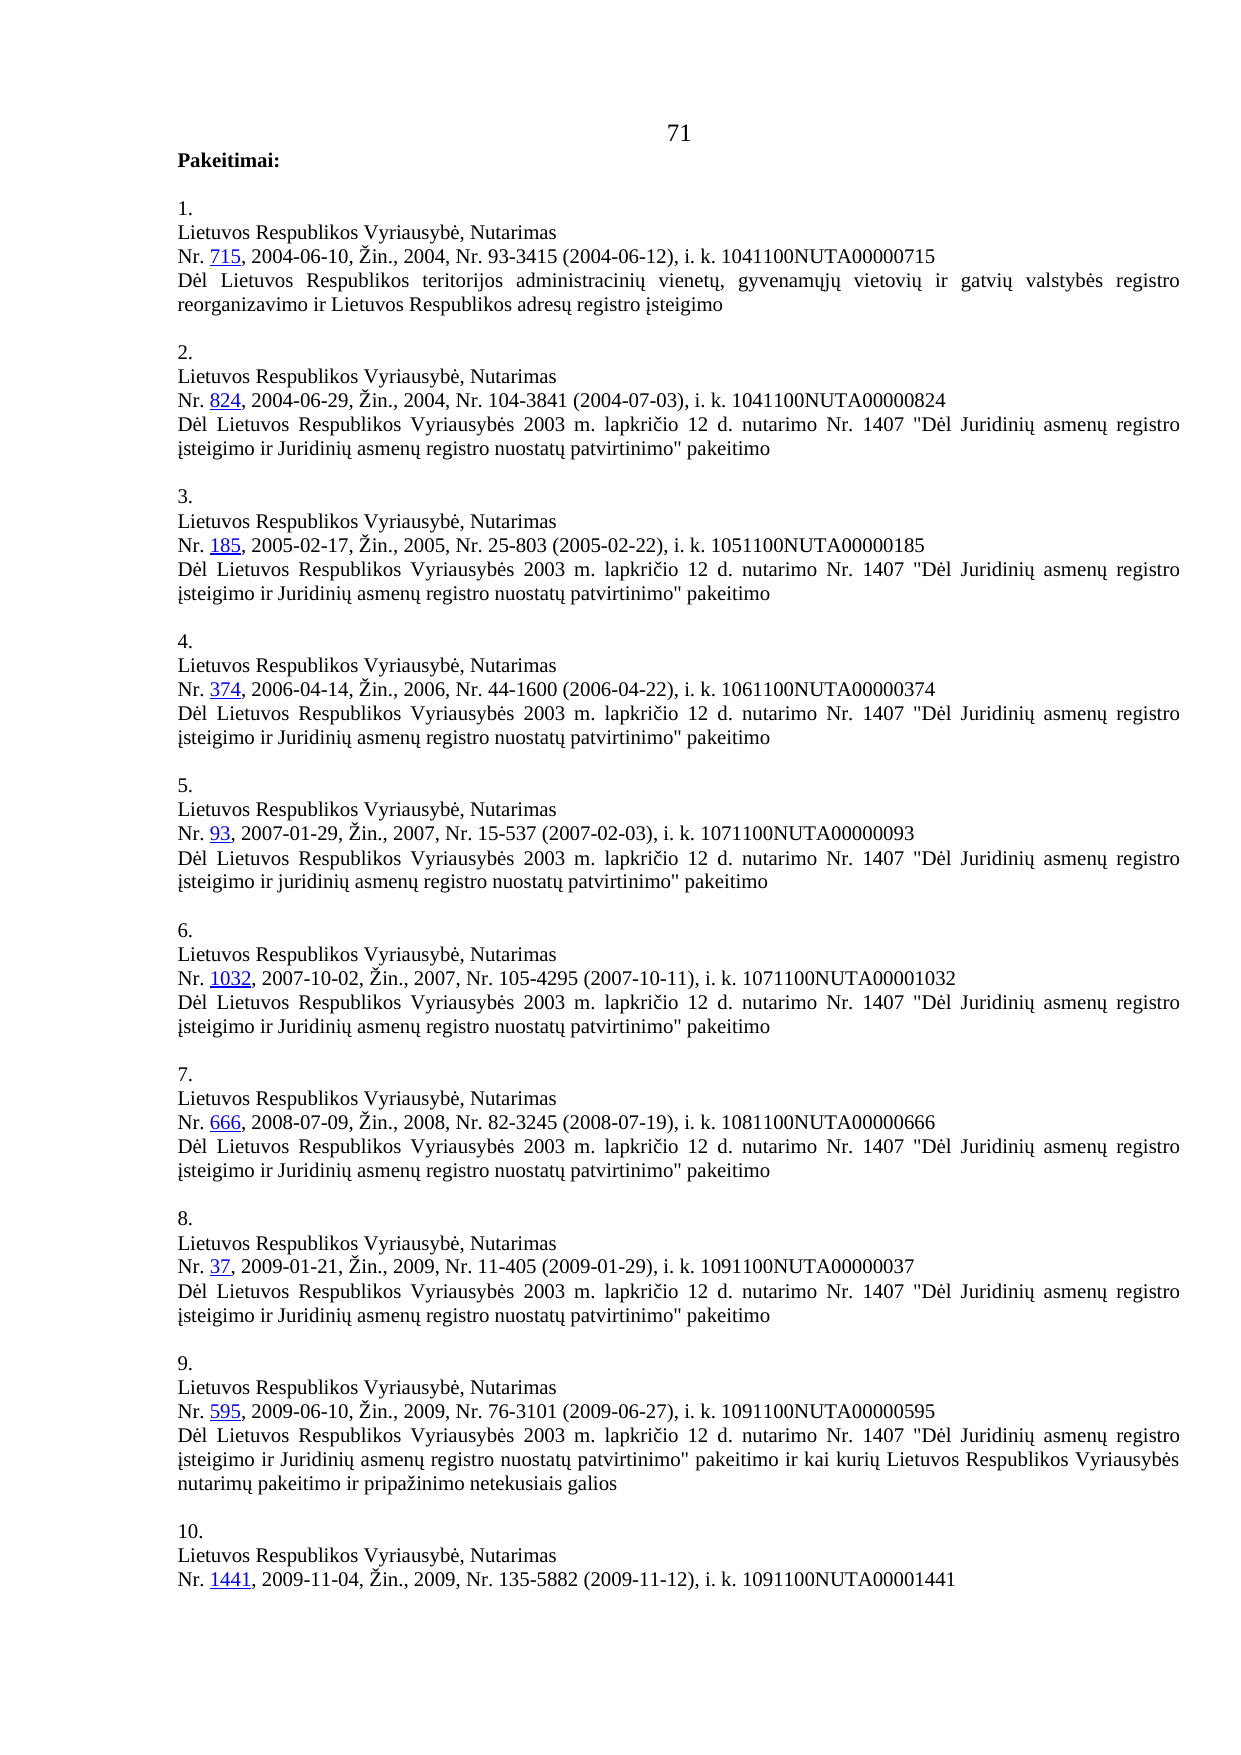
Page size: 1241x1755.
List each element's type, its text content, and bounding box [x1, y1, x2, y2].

text 3. [177, 484, 1181, 508]
text Lietuvos Respublikos Vyriausybė, Nutarimas [177, 1375, 1181, 1399]
text Dėl Lietuvos Respublikos Vyriausybės 2003 m. lapkričio 12 d. nutarimo Nr. 1407 "Dėl Juridinių asmenų registro įsteigimo ir Juridinių asmenų registro nuostatų patvirtinimo" pakeitimo [177, 557, 1181, 605]
text Dėl Lietuvos Respublikos Vyriausybės 2003 m. lapkričio 12 d. nutarimo Nr. 1407 "Dėl Juridinių asmenų registro įsteigimo ir Juridinių asmenų registro nuostatų patvirtinimo" pakeitimo ir kai kurių Lietuvos Respublikos Vyriausybės nutarimų pakeitimo ir pripažinimo netekusiais galios [177, 1423, 1181, 1495]
text Lietuvos Respublikos Vyriausybė, Nutarimas [177, 1230, 1181, 1254]
text 4. [177, 629, 1181, 653]
text Lietuvos Respublikos Vyriausybė, Nutarimas [177, 220, 1181, 244]
text Nr. 1441, 2009-11-04, Žin., 2009, Nr. 135-5882 (2009-11-12), i. k. 1091100NUTA00001441 [177, 1567, 1181, 1591]
text Lietuvos Respublikos Vyriausybė, Nutarimas [177, 653, 1181, 677]
text 10. [177, 1519, 1181, 1543]
text Dėl Lietuvos Respublikos Vyriausybės 2003 m. lapkričio 12 d. nutarimo Nr. 1407 "Dėl Juridinių asmenų registro įsteigimo ir Juridinių asmenų registro nuostatų patvirtinimo" pakeitimo [177, 990, 1181, 1038]
text Nr. 824, 2004-06-29, Žin., 2004, Nr. 104-3841 (2004-07-03), i. k. 1041100NUTA00000824 [177, 388, 1181, 412]
text Nr. 185, 2005-02-17, Žin., 2005, Nr. 25-803 (2005-02-22), i. k. 1051100NUTA00000185 [177, 533, 1181, 557]
text Lietuvos Respublikos Vyriausybė, Nutarimas [177, 797, 1181, 821]
text Nr. 715, 2004-06-10, Žin., 2004, Nr. 93-3415 (2004-06-12), i. k. 1041100NUTA00000715 [177, 244, 1181, 268]
text Nr. 37, 2009-01-21, Žin., 2009, Nr. 11-405 (2009-01-29), i. k. 1091100NUTA00000037 [177, 1254, 1181, 1278]
text Lietuvos Respublikos Vyriausybė, Nutarimas [177, 364, 1181, 388]
text Dėl Lietuvos Respublikos Vyriausybės 2003 m. lapkričio 12 d. nutarimo Nr. 1407 "Dėl Juridinių asmenų registro įsteigimo ir Juridinių asmenų registro nuostatų patvirtinimo" pakeitimo [177, 1278, 1181, 1327]
text Dėl Lietuvos Respublikos teritorijos administracinių vienetų, gyvenamųjų vietovių ir gatvių valstybės registro reorganizavimo ir Lietuvos Respublikos adresų registro įsteigimo [177, 268, 1181, 316]
text Dėl Lietuvos Respublikos Vyriausybės 2003 m. lapkričio 12 d. nutarimo Nr. 1407 "Dėl Juridinių asmenų registro įsteigimo ir Juridinių asmenų registro nuostatų patvirtinimo" pakeitimo [177, 412, 1181, 460]
text Lietuvos Respublikos Vyriausybė, Nutarimas [177, 508, 1181, 533]
text 1. [177, 196, 1181, 220]
text 7. [177, 1062, 1181, 1086]
text Nr. 666, 2008-07-09, Žin., 2008, Nr. 82-3245 (2008-07-19), i. k. 1081100NUTA00000666 [177, 1110, 1181, 1134]
text Dėl Lietuvos Respublikos Vyriausybės 2003 m. lapkričio 12 d. nutarimo Nr. 1407 "Dėl Juridinių asmenų registro įsteigimo ir juridinių asmenų registro nuostatų patvirtinimo" pakeitimo [177, 845, 1181, 893]
text Dėl Lietuvos Respublikos Vyriausybės 2003 m. lapkričio 12 d. nutarimo Nr. 1407 "Dėl Juridinių asmenų registro įsteigimo ir Juridinių asmenų registro nuostatų patvirtinimo" pakeitimo [177, 701, 1181, 749]
text Nr. 93, 2007-01-29, Žin., 2007, Nr. 15-537 (2007-02-03), i. k. 1071100NUTA00000093 [177, 821, 1181, 845]
text 5. [177, 773, 1181, 797]
text Nr. 374, 2006-04-14, Žin., 2006, Nr. 44-1600 (2006-04-22), i. k. 1061100NUTA00000374 [177, 677, 1181, 701]
text Pakeitimai: [177, 148, 1181, 172]
text Nr. 595, 2009-06-10, Žin., 2009, Nr. 76-3101 (2009-06-27), i. k. 1091100NUTA00000595 [177, 1399, 1181, 1423]
text 8. [177, 1206, 1181, 1230]
text 6. [177, 918, 1181, 942]
text Lietuvos Respublikos Vyriausybė, Nutarimas [177, 1543, 1181, 1567]
text Dėl Lietuvos Respublikos Vyriausybės 2003 m. lapkričio 12 d. nutarimo Nr. 1407 "Dėl Juridinių asmenų registro įsteigimo ir Juridinių asmenų registro nuostatų patvirtinimo" pakeitimo [177, 1134, 1181, 1182]
text 2. [177, 340, 1181, 364]
text Nr. 1032, 2007-10-02, Žin., 2007, Nr. 105-4295 (2007-10-11), i. k. 1071100NUTA00001032 [177, 966, 1181, 990]
text 9. [177, 1351, 1181, 1375]
text Lietuvos Respublikos Vyriausybė, Nutarimas [177, 942, 1181, 966]
text Lietuvos Respublikos Vyriausybė, Nutarimas [177, 1086, 1181, 1110]
